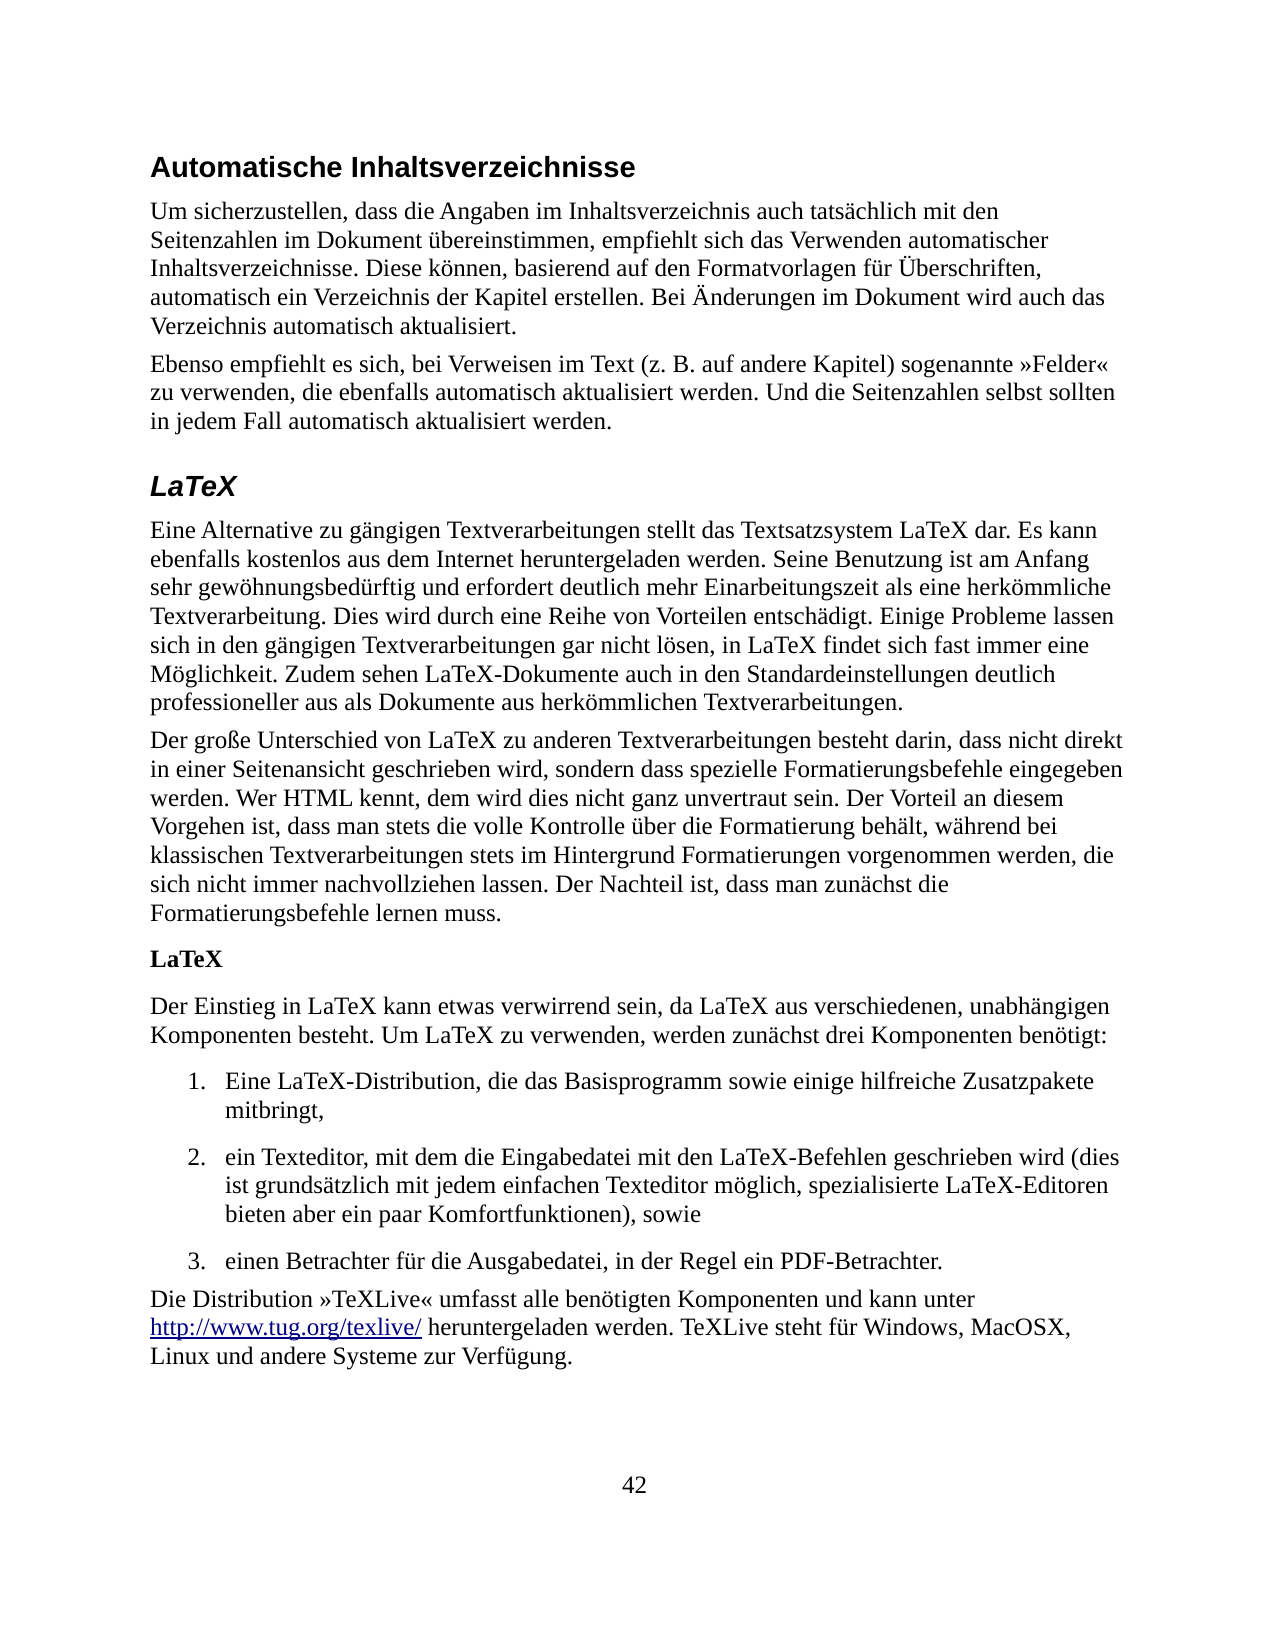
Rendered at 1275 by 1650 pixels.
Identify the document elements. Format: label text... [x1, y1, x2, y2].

text Die Distribution »TeXLive« umfasst alle benötigten Komponenten und kann unter http://www.tug.org/texlive/ heruntergeladen werden. TeXLive steht für Windows, MacOSX, Linux und andere Systeme zur Verfügung. [150, 1284, 1125, 1370]
text LaTeX [150, 944, 1125, 973]
list Eine LaTeX-Distribution, die das Basisprogramm sowie einige hilfreiche Zusatzpakete mitbringt, [187, 1066, 1125, 1124]
text Der große Unterschied von LaTeX zu anderen Textverarbeitungen besteht darin, dass nicht direkt in einer Seitenansicht geschrieben wird, sondern dass spezielle Formatierungsbefehle eingegeben werden. Wer HTML kennt, dem wird dies nicht ganz unvertraut sein. Der Vorteil an diesem Vorgehen ist, dass man stets die volle Kontrolle über die Formatierung behält, während bei klassischen Textverarbeitungen stets im Hintergrund Formatierungen vorgenommen werden, die sich nicht immer nachvollziehen lassen. Der Nachteil ist, dass man zunächst die Formatierungsbefehle lernen muss. [150, 725, 1125, 926]
text Der Einstieg in LaTeX kann etwas verwirrend sein, da LaTeX aus verschiedenen, unabhängigen Komponenten besteht. Um LaTeX zu verwenden, werden zunächst drei Komponenten benötigt: [150, 991, 1125, 1048]
text Ebenso empfiehlt es sich, bei Verweisen im Text (z. B. auf andere Kapitel) sogenannte »Felder« zu verwenden, die ebenfalls automatisch aktualisiert werden. Und die Seitenzahlen selbst sollten in jedem Fall automatisch aktualisiert werden. [150, 349, 1125, 435]
list einen Betrachter für die Ausgabedatei, in der Regel ein PDF-Betrachter. [187, 1246, 1125, 1275]
text Um sicherzustellen, dass die Angaben im Inhaltsverzeichnis auch tatsächlich mit den Seitenzahlen im Dokument übereinstimmen, empfiehlt sich das Verwenden automatischer Inhaltsverzeichnisse. Diese können, basierend auf den Formatvorlagen für Überschriften, automatisch ein Verzeichnis der Kapitel erstellen. Bei Änderungen im Dokument wird auch das Verzeichnis automatisch aktualisiert. [150, 196, 1125, 340]
list ein Texteditor, mit dem die Eingabedatei mit den LaTeX-Befehlen geschrieben wird (dies ist grundsätzlich mit jedem einfachen Texteditor möglich, spezialisierte LaTeX-Editoren bieten aber ein paar Komfortfunktionen), sowie [187, 1142, 1125, 1228]
subtitle LaTeX [150, 469, 1125, 502]
text Eine Alternative zu gängigen Textverarbeitungen stellt das Textsatzsystem LaTeX dar. Es kann ebenfalls kostenlos aus dem Internet heruntergeladen werden. Seine Benutzung ist am Anfang sehr gewöhnungsbedürftig und erfordert deutlich mehr Einarbeitungszeit als eine herkömmliche Textverarbeitung. Dies wird durch eine Reihe von Vorteilen entschädigt. Einige Probleme lassen sich in den gängigen Textverarbeitungen gar nicht lösen, in LaTeX findet sich fast immer eine Möglichkeit. Zudem sehen LaTeX-Dokumente auch in den Standardeinstellungen deutlich professioneller aus als Dokumente aus herkömmlichen Textverarbeitungen. [150, 515, 1125, 716]
subtitle Automatische Inhaltsverzeichnisse [150, 150, 1125, 183]
